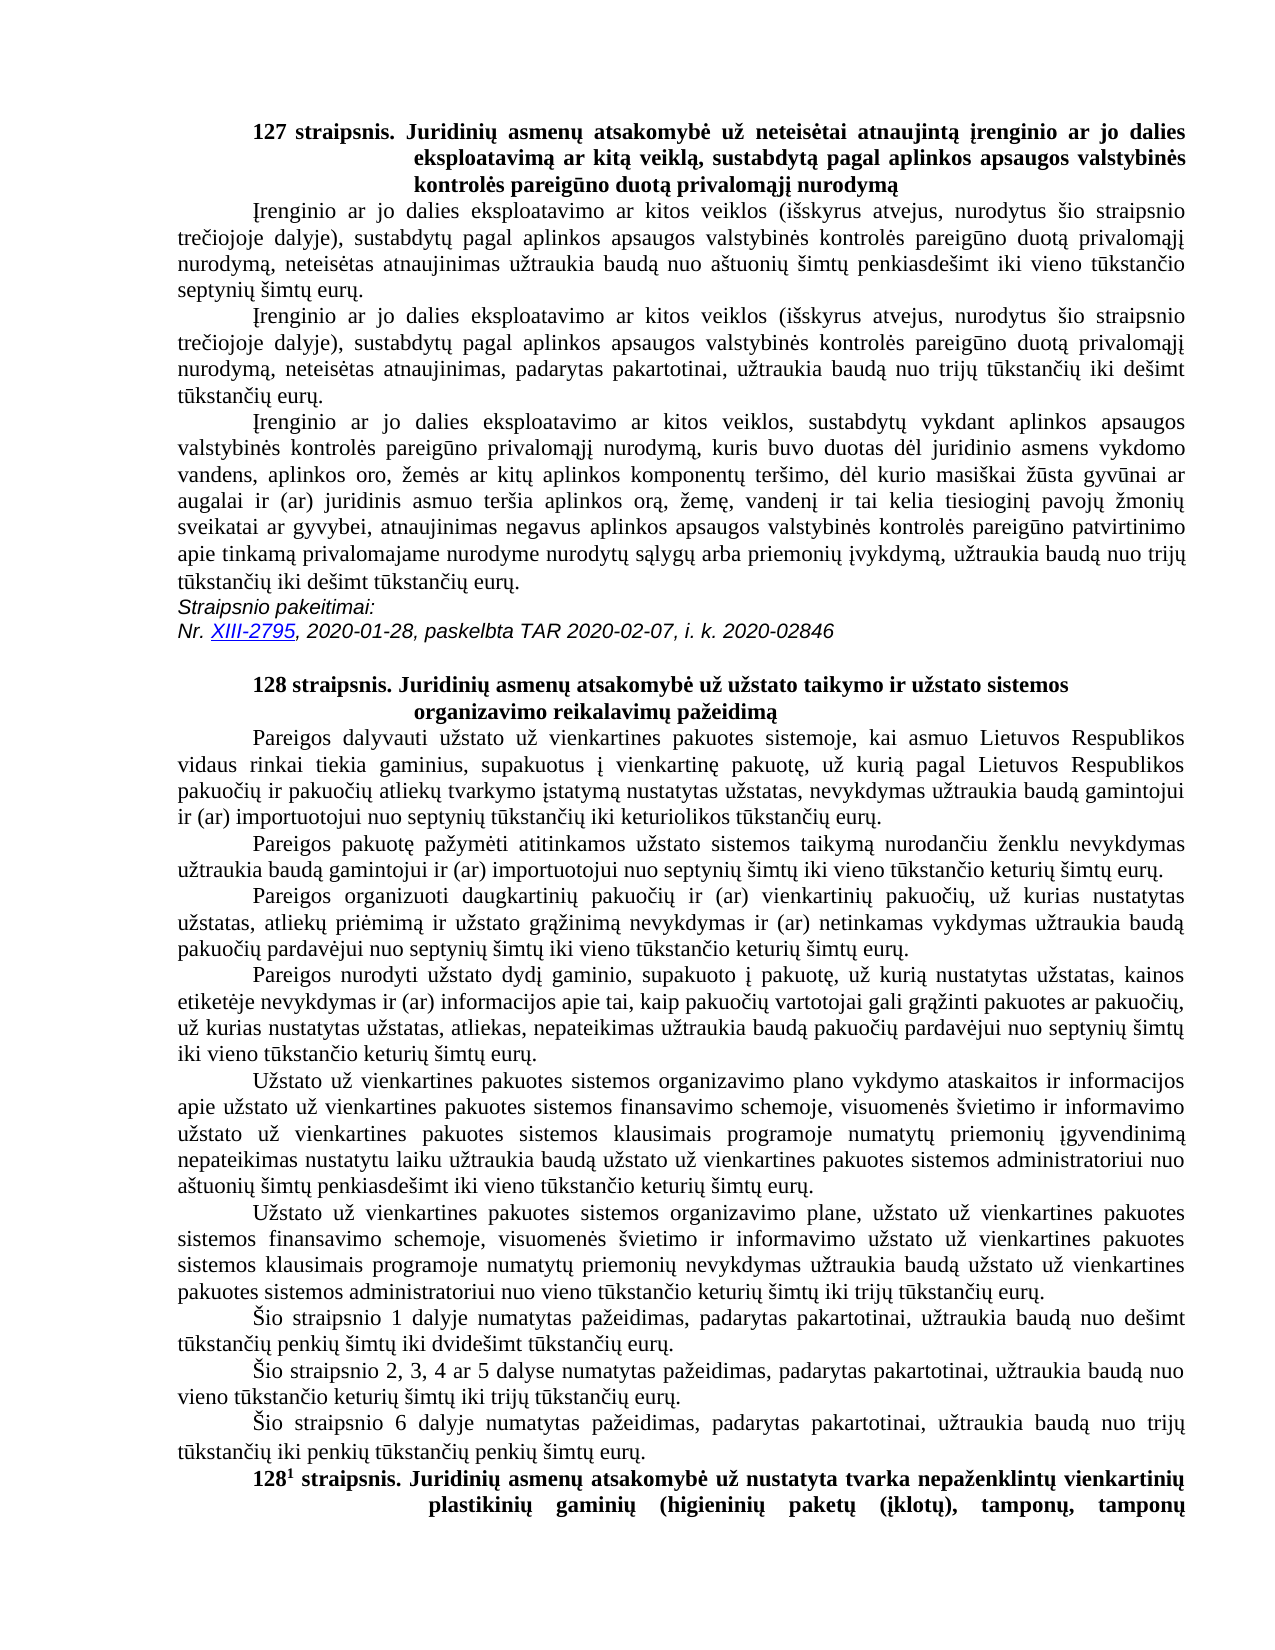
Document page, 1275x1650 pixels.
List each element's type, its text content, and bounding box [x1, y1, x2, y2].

text Šio straipsnio 6 dalyje numatytas pažeidimas, padarytas pakartotinai, užtraukia baudą nuo trijų tūkstančių iki penkių tūkstančių penkių šimtų eurų. [177, 1409, 1186, 1464]
text 128 straipsnis. Juridinių asmenų atsakomybė už užstato taikymo ir užstato sistemos organizavimo reikalavimų pažeidimą [252, 672, 1186, 724]
text Įrenginio ar jo dalies eksploatavimo ar kitos veiklos (išskyrus atvejus, nurodytus šio straipsnio trečiojoje dalyje), sustabdytų pagal aplinkos apsaugos valstybinės kontrolės pareigūno duotą privalomąjį nurodymą, neteisėtas atnaujinimas užtraukia baudą nuo aštuonių šimtų penkiasdešimt iki vieno tūkstančio septynių šimtų eurų. [177, 197, 1186, 303]
text 1281 straipsnis. Juridinių asmenų atsakomybė už nustatyta tvarka nepaženklintų vienkartinių plastikinių gaminių (higieninių paketų (įklotų), tamponų, tamponų [252, 1464, 1186, 1517]
text Straipsnio pakeitimai: [177, 595, 1186, 619]
text Nr. XIII-2795, 2020-01-28, paskelbta TAR 2020-02-07, i. k. 2020-02846 [177, 619, 1186, 643]
text Įrenginio ar jo dalies eksploatavimo ar kitos veiklos, sustabdytų vykdant aplinkos apsaugos valstybinės kontrolės pareigūno privalomąjį nurodymą, kuris buvo duotas dėl juridinio asmens vykdomo vandens, aplinkos oro, žemės ar kitų aplinkos komponentų teršimo, dėl kurio masiškai žūsta gyvūnai ar augalai ir (ar) juridinis asmuo teršia aplinkos orą, žemę, vandenį ir tai kelia tiesioginį pavojų žmonių sveikatai ar gyvybei, atnaujinimas negavus aplinkos apsaugos valstybinės kontrolės pareigūno patvirtinimo apie tinkamą privalomajame nurodyme nurodytų sąlygų arba priemonių įvykdymą, užtraukia baudą nuo trijų tūkstančių iki dešimt tūkstančių eurų. [177, 408, 1186, 595]
text Pareigos nurodyti užstato dydį gaminio, supakuoto į pakuotę, už kurią nustatytas užstatas, kainos etiketėje nevykdymas ir (ar) informacijos apie tai, kaip pakuočių vartotojai gali grąžinti pakuotes ar pakuočių, už kurias nustatytas užstatas, atliekas, nepateikimas užtraukia baudą pakuočių pardavėjui nuo septynių šimtų iki vieno tūkstančio keturių šimtų eurų. [177, 961, 1186, 1067]
text Šio straipsnio 2, 3, 4 ar 5 dalyse numatytas pažeidimas, padarytas pakartotinai, užtraukia baudą nuo vieno tūkstančio keturių šimtų iki trijų tūkstančių eurų. [177, 1357, 1186, 1409]
text Įrenginio ar jo dalies eksploatavimo ar kitos veiklos (išskyrus atvejus, nurodytus šio straipsnio trečiojoje dalyje), sustabdytų pagal aplinkos apsaugos valstybinės kontrolės pareigūno duotą privalomąjį nurodymą, neteisėtas atnaujinimas, padarytas pakartotinai, užtraukia baudą nuo trijų tūkstančių iki dešimt tūkstančių eurų. [177, 303, 1186, 408]
text 127 straipsnis. Juridinių asmenų atsakomybė už neteisėtai atnaujintą įrenginio ar jo dalies eksploatavimą ar kitą veiklą, sustabdytą pagal aplinkos apsaugos valstybinės kontrolės pareigūno duotą privalomąjį nurodymą [252, 118, 1186, 197]
text Šio straipsnio 1 dalyje numatytas pažeidimas, padarytas pakartotinai, užtraukia baudą nuo dešimt tūkstančių penkių šimtų iki dvidešimt tūkstančių eurų. [177, 1304, 1186, 1357]
text Užstato už vienkartines pakuotes sistemos organizavimo plano vykdymo ataskaitos ir informacijos apie užstato už vienkartines pakuotes sistemos finansavimo schemoje, visuomenės švietimo ir informavimo užstato už vienkartines pakuotes sistemos klausimais programoje numatytų priemonių įgyvendinimą nepateikimas nustatytu laiku užtraukia baudą užstato už vienkartines pakuotes sistemos administratoriui nuo aštuonių šimtų penkiasdešimt iki vieno tūkstančio keturių šimtų eurų. [177, 1067, 1186, 1199]
text Pareigos organizuoti daugkartinių pakuočių ir (ar) vienkartinių pakuočių, už kurias nustatytas užstatas, atliekų priėmimą ir užstato grąžinimą nevykdymas ir (ar) netinkamas vykdymas užtraukia baudą pakuočių pardavėjui nuo septynių šimtų iki vieno tūkstančio keturių šimtų eurų. [177, 882, 1186, 961]
text Užstato už vienkartines pakuotes sistemos organizavimo plane, užstato už vienkartines pakuotes sistemos finansavimo schemoje, visuomenės švietimo ir informavimo užstato už vienkartines pakuotes sistemos klausimais programoje numatytų priemonių nevykdymas užtraukia baudą užstato už vienkartines pakuotes sistemos administratoriui nuo vieno tūkstančio keturių šimtų iki trijų tūkstančių eurų. [177, 1199, 1186, 1304]
text Pareigos dalyvauti užstato už vienkartines pakuotes sistemoje, kai asmuo Lietuvos Respublikos vidaus rinkai tiekia gaminius, supakuotus į vienkartinę pakuotę, už kurią pagal Lietuvos Respublikos pakuočių ir pakuočių atliekų tvarkymo įstatymą nustatytas užstatas, nevykdymas užtraukia baudą gamintojui ir (ar) importuotojui nuo septynių tūkstančių iki keturiolikos tūkstančių eurų. [177, 724, 1186, 830]
text Pareigos pakuotę pažymėti atitinkamos užstato sistemos taikymą nurodančiu ženklu nevykdymas užtraukia baudą gamintojui ir (ar) importuotojui nuo septynių šimtų iki vieno tūkstančio keturių šimtų eurų. [177, 830, 1186, 882]
